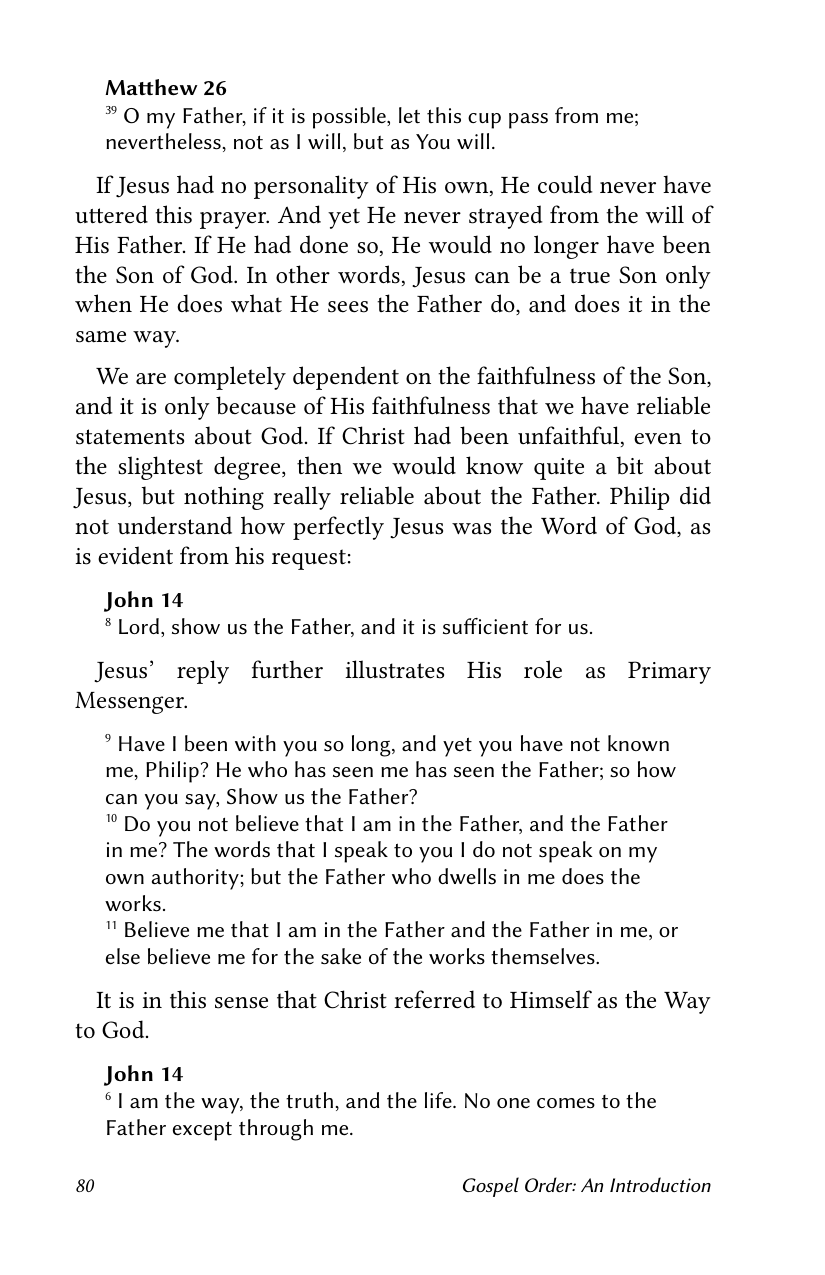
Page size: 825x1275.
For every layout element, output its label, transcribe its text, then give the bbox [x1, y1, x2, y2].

text John 14 [105, 587, 712, 613]
text 39 O my Father, if it is possible, let this cup pass from me; nevertheless, not as I will, but as You will. [105, 103, 682, 155]
text 11 Believe me that I am in the Father and the Father in me, or else believe me for the sake of the works themselves. [105, 917, 682, 970]
text If Jesus had no personality of His own, He could never have uttered this prayer. And yet He never strayed from the will of His Father. If He had done so, He would no longer have been the Son of God. In other words, Jesus can be a true Son only when He does what He sees the Father do, and does it in the same way. [75, 171, 712, 349]
text We are completely dependent on the faithfulness of the Son, and it is only because of His faithfulness that we have reliable statements about God. If Christ had been unfaithful, even to the slightest degree, then we would know quite a bit about Jesus, but nothing really reliable about the Father. Philip did not understand how perfectly Jesus was the Word of God, as is evident from his request: [75, 362, 712, 570]
text 9 Have I been with you so long, and yet you have not known me, Philip? He who has seen me has seen the Father; so how can you say, Show us the Father? [105, 731, 682, 810]
text John 14 [105, 1061, 712, 1087]
text 10 Do you not believe that I am in the Father, and the Father in me? The words that I speak to you I do not speak on my own authority; but the Father who dwells in me does the works. [105, 811, 682, 917]
text 6 I am the way, the truth, and the life. No one comes to the Father except through me. [105, 1088, 682, 1141]
text Jesus’ reply further illustrates His role as Primary Messenger. [75, 656, 712, 714]
text 8 Lord, show us the Father, and it is sufficient for us. [105, 614, 682, 640]
text Matthew 26 [105, 75, 712, 101]
text It is in this sense that Christ referred to Himself as the Way to God. [75, 986, 712, 1044]
